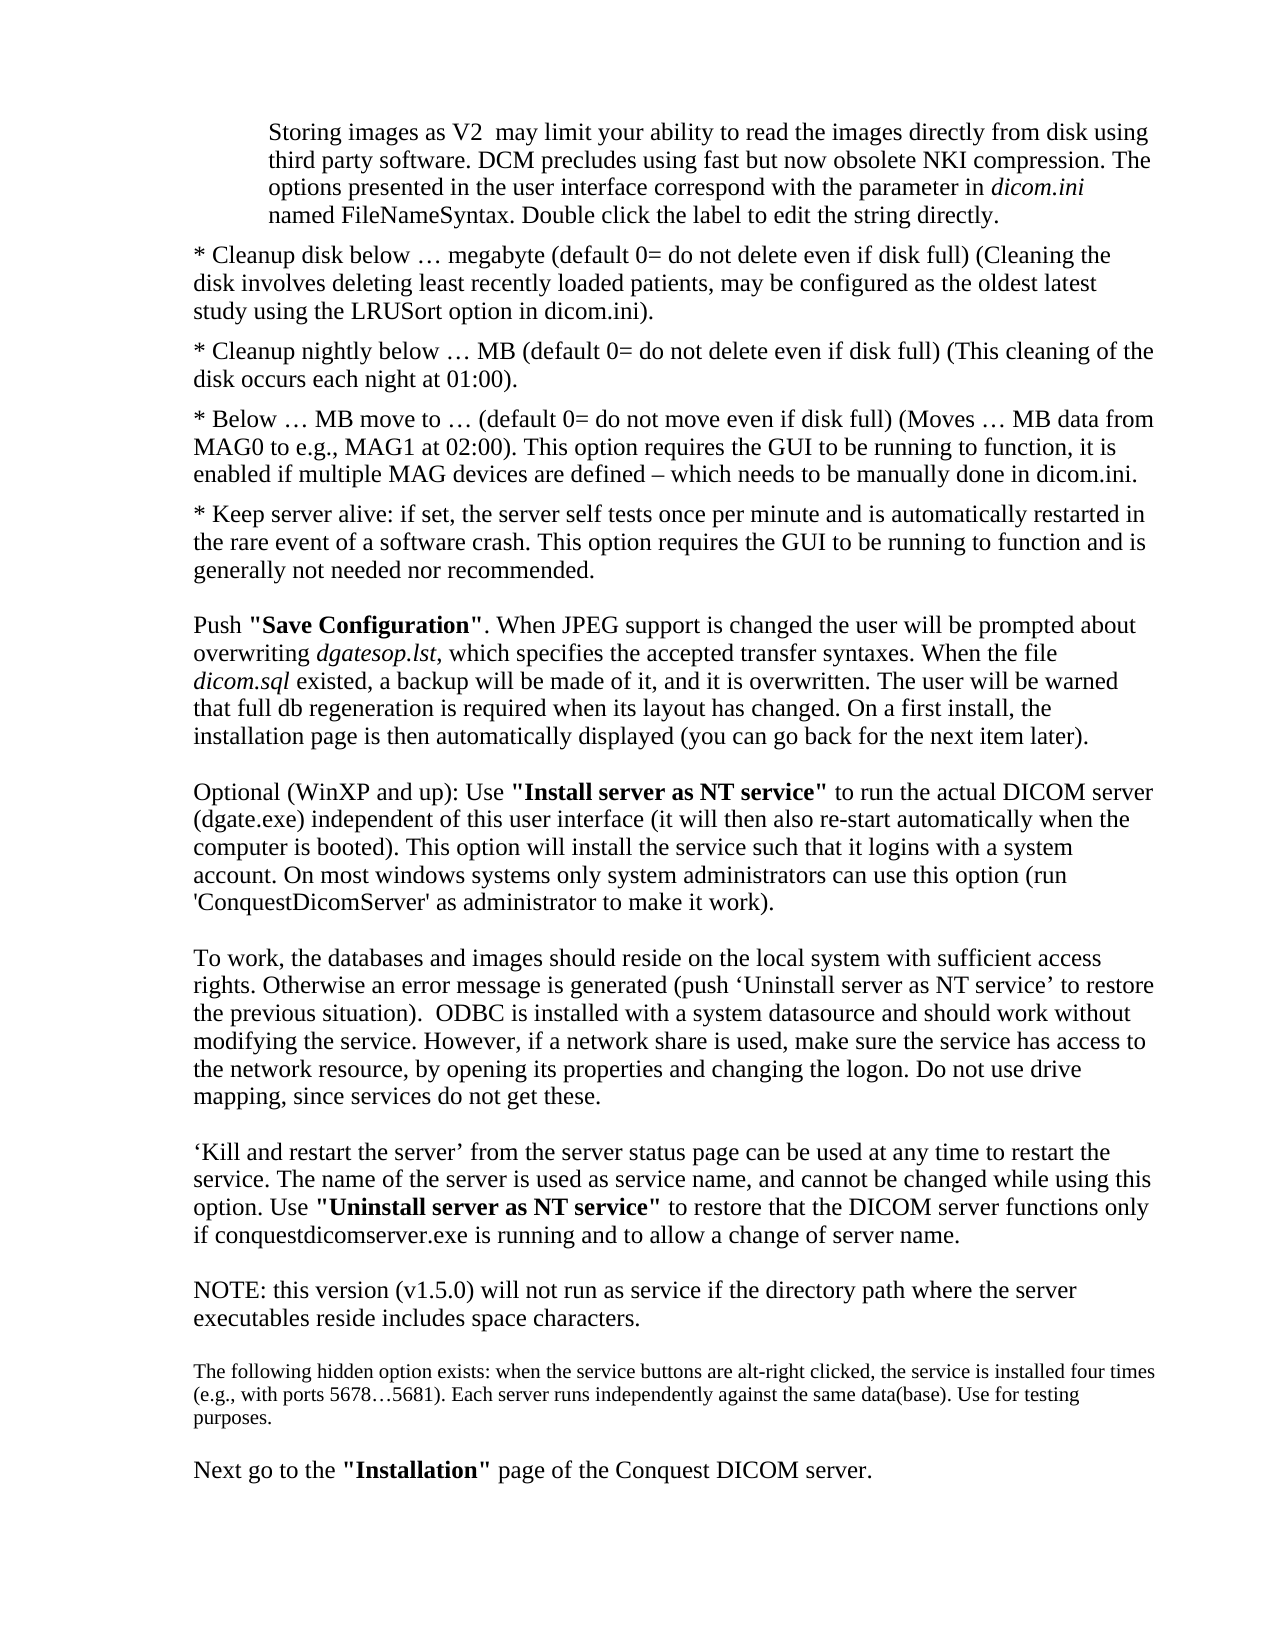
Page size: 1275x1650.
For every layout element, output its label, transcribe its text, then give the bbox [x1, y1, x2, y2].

text * Below … MB move to … (default 0= do not move even if disk full) (Moves … MB data from MAG0 to e.g., MAG1 at 02:00). This option requires the GUI to be running to function, it is enabled if multiple MAG devices are defined – which needs to be manually done in dicom.ini. [193, 405, 1157, 488]
text * Keep server alive: if set, the server self tests once per minute and is automatically restarted in the rare event of a software crash. This option requires the GUI to be running to function and is generally not needed nor recommended. [118, 501, 1157, 584]
text Push "Save Configuration". When JPEG support is changed the user will be prompted about overwriting dgatesop.lst, which specifies the accepted transfer syntaxes. When the file dicom.sql existed, a backup will be made of it, and it is overwritten. The user will be warned that full db regeneration is required when its layout has changed. On a first install, the installation page is then automatically displayed (you can go back for the next item later). [193, 611, 1157, 750]
text Optional (WinXP and up): Use "Install server as NT service" to run the actual DICOM server (dgate.exe) independent of this user interface (it will then also re-start automatically when the computer is booted). This option will install the service such that it logins with a system account. On most windows systems only system administrators can use this option (run 'ConquestDicomServer' as administrator to make it work). [193, 778, 1157, 916]
text Next go to the "Installation" page of the Conquest DICOM server. [193, 1457, 1157, 1484]
text * Cleanup disk below … megabyte (default 0= do not delete even if disk full) (Cleaning the disk involves deleting least recently loaded patients, may be configured as the oldest latest study using the LRUSort option in dicom.ini). [193, 241, 1157, 324]
text Storing images as V2 may limit your ability to read the images directly from disk using third party software. DCM precludes using fast but now obsolete NKI compression. The options presented in the user interface correspond with the parameter in dicom.ini named FileNameSyntax. Double click the label to edit the string directly. [268, 118, 1157, 229]
text * Cleanup nightly below … MB (default 0= do not delete even if disk full) (This cleaning of the disk occurs each night at 01:00). [193, 337, 1157, 392]
text ‘Kill and restart the server’ from the server status page can be used at any time to restart the service. The name of the server is used as service name, and cannot be changed while using this option. Use "Uninstall server as NT service" to restore that the DICOM server functions only if conquestdicomserver.exe is running and to allow a change of server name. [193, 1138, 1157, 1249]
text To work, the databases and images should reside on the local system with sufficient access rights. Otherwise an error message is generated (push ‘Uninstall server as NT service’ to restore the previous situation). ODBC is installed with a system datasource and should work without modifying the service. However, if a network share is used, make sure the service has access to the network resource, by opening its properties and changing the logon. Do not use drive mapping, since services do not get these. [193, 944, 1157, 1110]
text The following hidden option exists: when the service buttons are alt-right clicked, the service is installed four times (e.g., with ports 5678…5681). Each server runs independently against the same data(base). Use for testing purposes. [193, 1359, 1157, 1429]
text NOTE: this version (v1.5.0) will not run as service if the directory path where the server executables reside includes space characters. [193, 1276, 1157, 1332]
